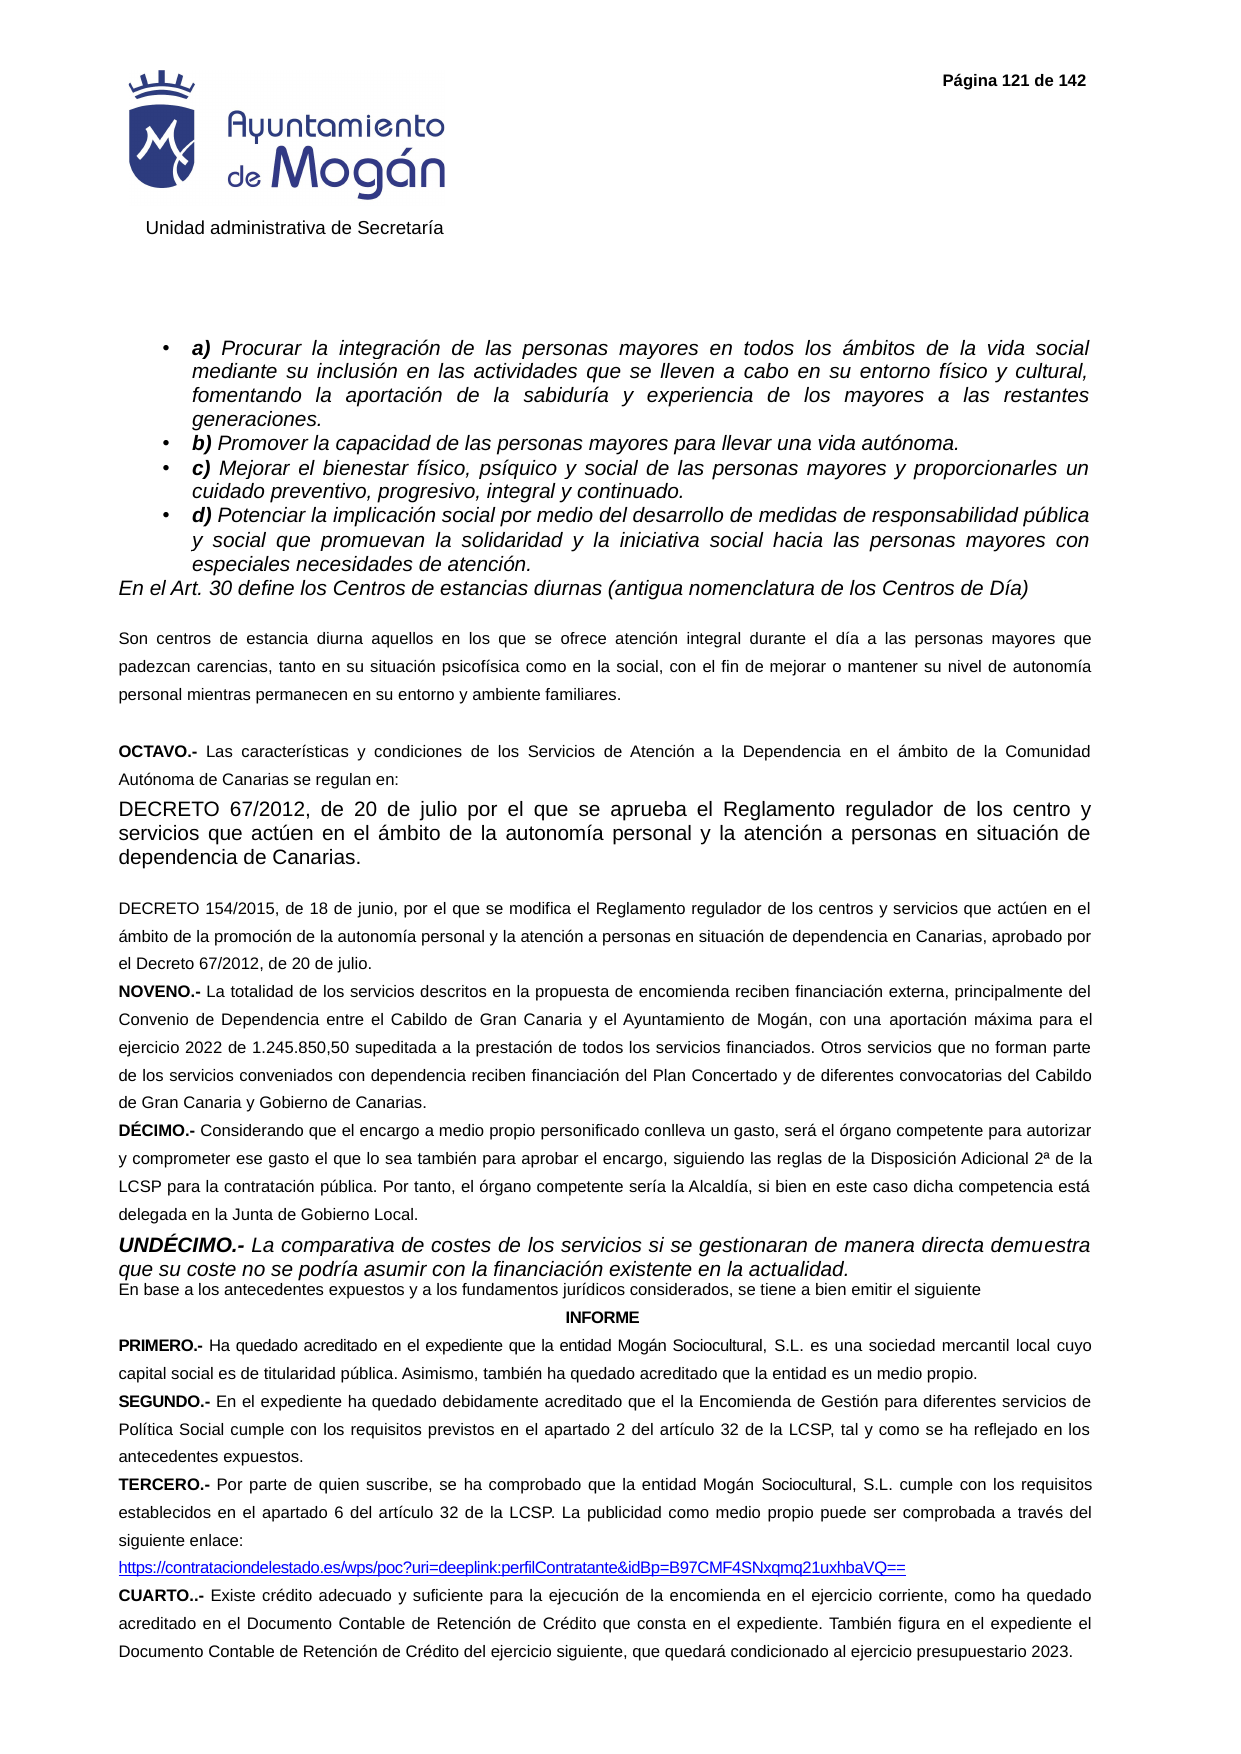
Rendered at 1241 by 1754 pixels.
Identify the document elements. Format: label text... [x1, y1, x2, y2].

text Son centros de estancia diurna aquellos en los que se ofrece atención integral durante el día a las personas mayores que padezcan carencias, tanto en su situación psicofísica como en la social, con el fin de mejorar o mantener su nivel de autonomía personal mientras permanecen en su entorno y ambiente familiares. [118, 629, 1092, 712]
list b) Promover la capacidad de las personas mayores para llevar una vida autónoma. [162, 431, 1092, 455]
list a) Procurar la integración de las personas mayores en todos los ámbitos de la vida social mediante su inclusión en las actividades que se lleven a cabo en su entorno físico y cultural, fomentando la aportación de la sabiduría y experiencia de los mayores a las restantes generaciones. [162, 335, 1092, 431]
text OCTAVO.- Las características y condiciones de los Servicios de Atención a la Dependencia en el ámbito de la Comunidad Autónoma de Canarias se regulan en: [118, 742, 1092, 797]
text CUARTO..- Existe crédito adecuado y suficiente para la ejecución de la encomienda en el ejercicio corriente, como ha quedado acreditado en el Documento Contable de Retención de Crédito que consta en el expediente. También figura en el expediente el Documento Contable de Retención de Crédito del ejercicio siguiente, que quedará condicionado al ejercicio presupuestario 2023. [118, 1586, 1092, 1670]
text SEGUNDO.- En el expediente ha quedado debidamente acreditado que el la Encomienda de Gestión para diferentes servicios de Política Social cumple con los requisitos previstos en el apartado 2 del artículo 32 de la LCSP, tal y como se ha reflejado en los antecedentes expuestos. [118, 1392, 1092, 1475]
text UNDÉCIMO.- La comparativa de costes de los servicios si se gestionaran de manera directa demuestra que su coste no se podría asumir con la financiación existente en la actualidad. [118, 1232, 1092, 1280]
text INFORME [118, 1308, 1092, 1336]
text PRIMERO.- Ha quedado acreditado en el expediente que la entidad Mogán Sociocultural, S.L. es una sociedad mercantil local cuyo capital social es de titularidad pública. Asimismo, también ha quedado acreditado que la entidad es un medio propio. [118, 1336, 1092, 1392]
picture [128, 70, 445, 206]
text TERCERO.- Por parte de quien suscribe, se ha comprobado que la entidad Mogán Sociocultural, S.L. cumple con los requisitos establecidos en el apartado 6 del artículo 32 de la LCSP. La publicidad como medio propio puede ser comprobada a través del siguiente enlace: [118, 1475, 1092, 1558]
text NOVENO.- La totalidad de los servicios descritos en la propuesta de encomienda reciben financiación externa, principalmente del Convenio de Dependencia entre el Cabildo de Gran Canaria y el Ayuntamiento de Mogán, con una aportación máxima para el ejercicio 2022 de 1.245.850,50 supeditada a la prestación de todos los servicios financiados. Otros servicios que no forman parte de los servicios conveniados con dependencia reciben financiación del Plan Concertado y de diferentes convocatorias del Cabildo de Gran Canaria y Gobierno de Canarias. [118, 982, 1092, 1121]
text DÉCIMO.- Considerando que el encargo a medio propio personificado conlleva un gasto, será el órgano competente para autorizar y comprometer ese gasto el que lo sea también para aprobar el encargo, siguiendo las reglas de la Disposición Adicional 2ª de la LCSP para la contratación pública. Por tanto, el órgano competente sería la Alcaldía, si bien en este caso dicha competencia está delegada en la Junta de Gobierno Local. [118, 1121, 1092, 1232]
text En el Art. 30 define los Centros de estancias diurnas (antigua nomenclatura de los Centros de Día) [118, 575, 1092, 599]
text DECRETO 154/2015, de 18 de junio, por el que se modifica el Reglamento regulador de los centros y servicios que actúen en el ámbito de la promoción de la autonomía personal y la atención a personas en situación de dependencia en Canarias, aprobado por el Decreto 67/2012, de 20 de julio. [118, 899, 1092, 982]
list d) Potenciar la implicación social por medio del desarrollo de medidas de responsabilidad pública y social que promuevan la solidaridad y la iniciativa social hacia las personas mayores con especiales necesidades de atención. [162, 503, 1092, 575]
text DECRETO 67/2012, de 20 de julio por el que se aprueba el Reglamento regulador de los centro y servicios que actúen en el ámbito de la autonomía personal y la atención a personas en situación de dependencia de Canarias. [118, 797, 1092, 869]
text En base a los antecedentes expuestos y a los fundamentos jurídicos considerados, se tiene a bien emitir el siguiente [118, 1280, 1092, 1308]
text https://contrataciondelestado.es/wps/poc?uri=deeplink:perfilContratante&idBp=B97CMF4SNxqmq21uxhbaVQ== [118, 1558, 1092, 1586]
list c) Mejorar el bienestar físico, psíquico y social de las personas mayores y proporcionarles un cuidado preventivo, progresivo, integral y continuado. [162, 455, 1092, 503]
